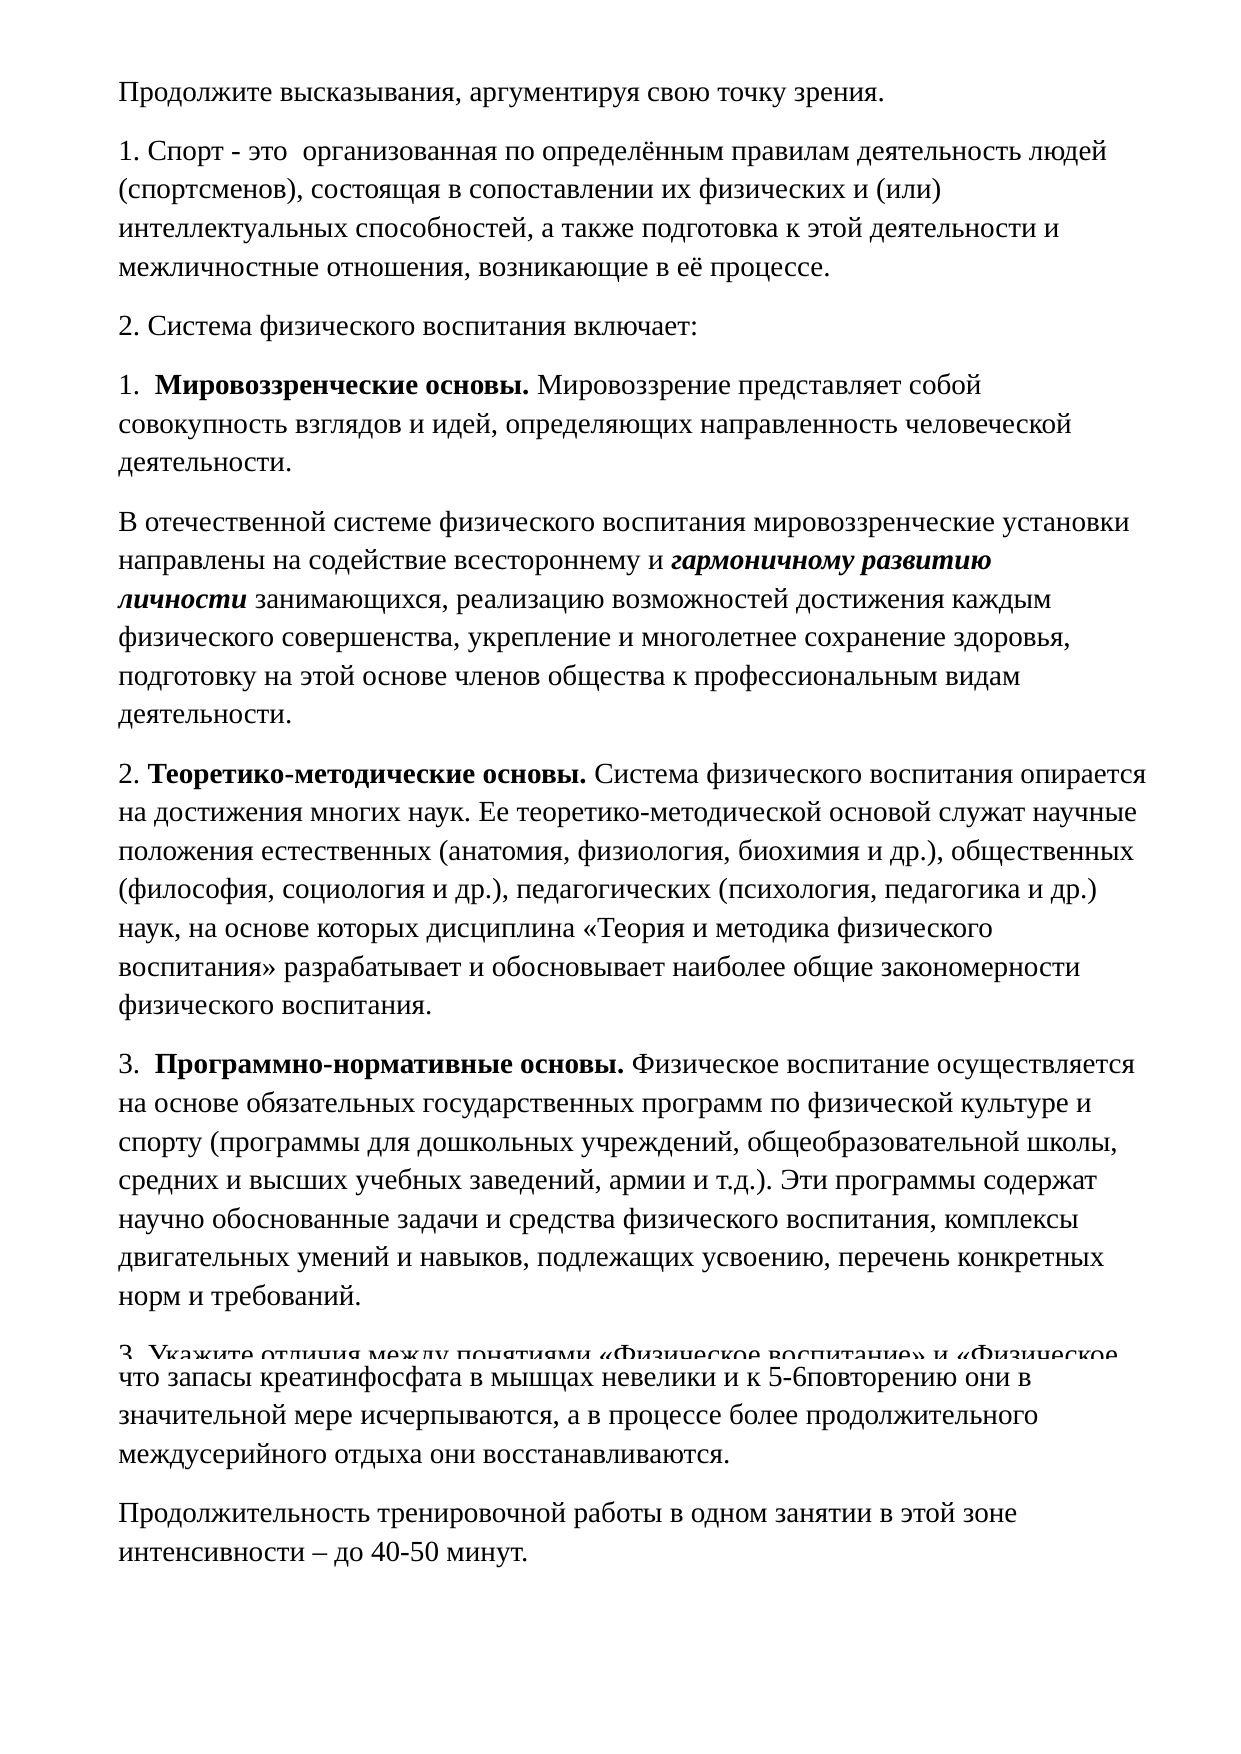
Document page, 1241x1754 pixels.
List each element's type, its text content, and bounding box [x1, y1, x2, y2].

text что запасы креатинфосфата в мышцах невелики и к 5-6повторению они в значительной мере исчерпываются, а в процессе более продолжительного междусерийного отдыха они восстанавливаются. [118, 1359, 1152, 1469]
text Продолжительность тренировочной работы в одном занятии в этой зоне интенсивности – до 40-50 минут. [118, 1495, 1152, 1567]
